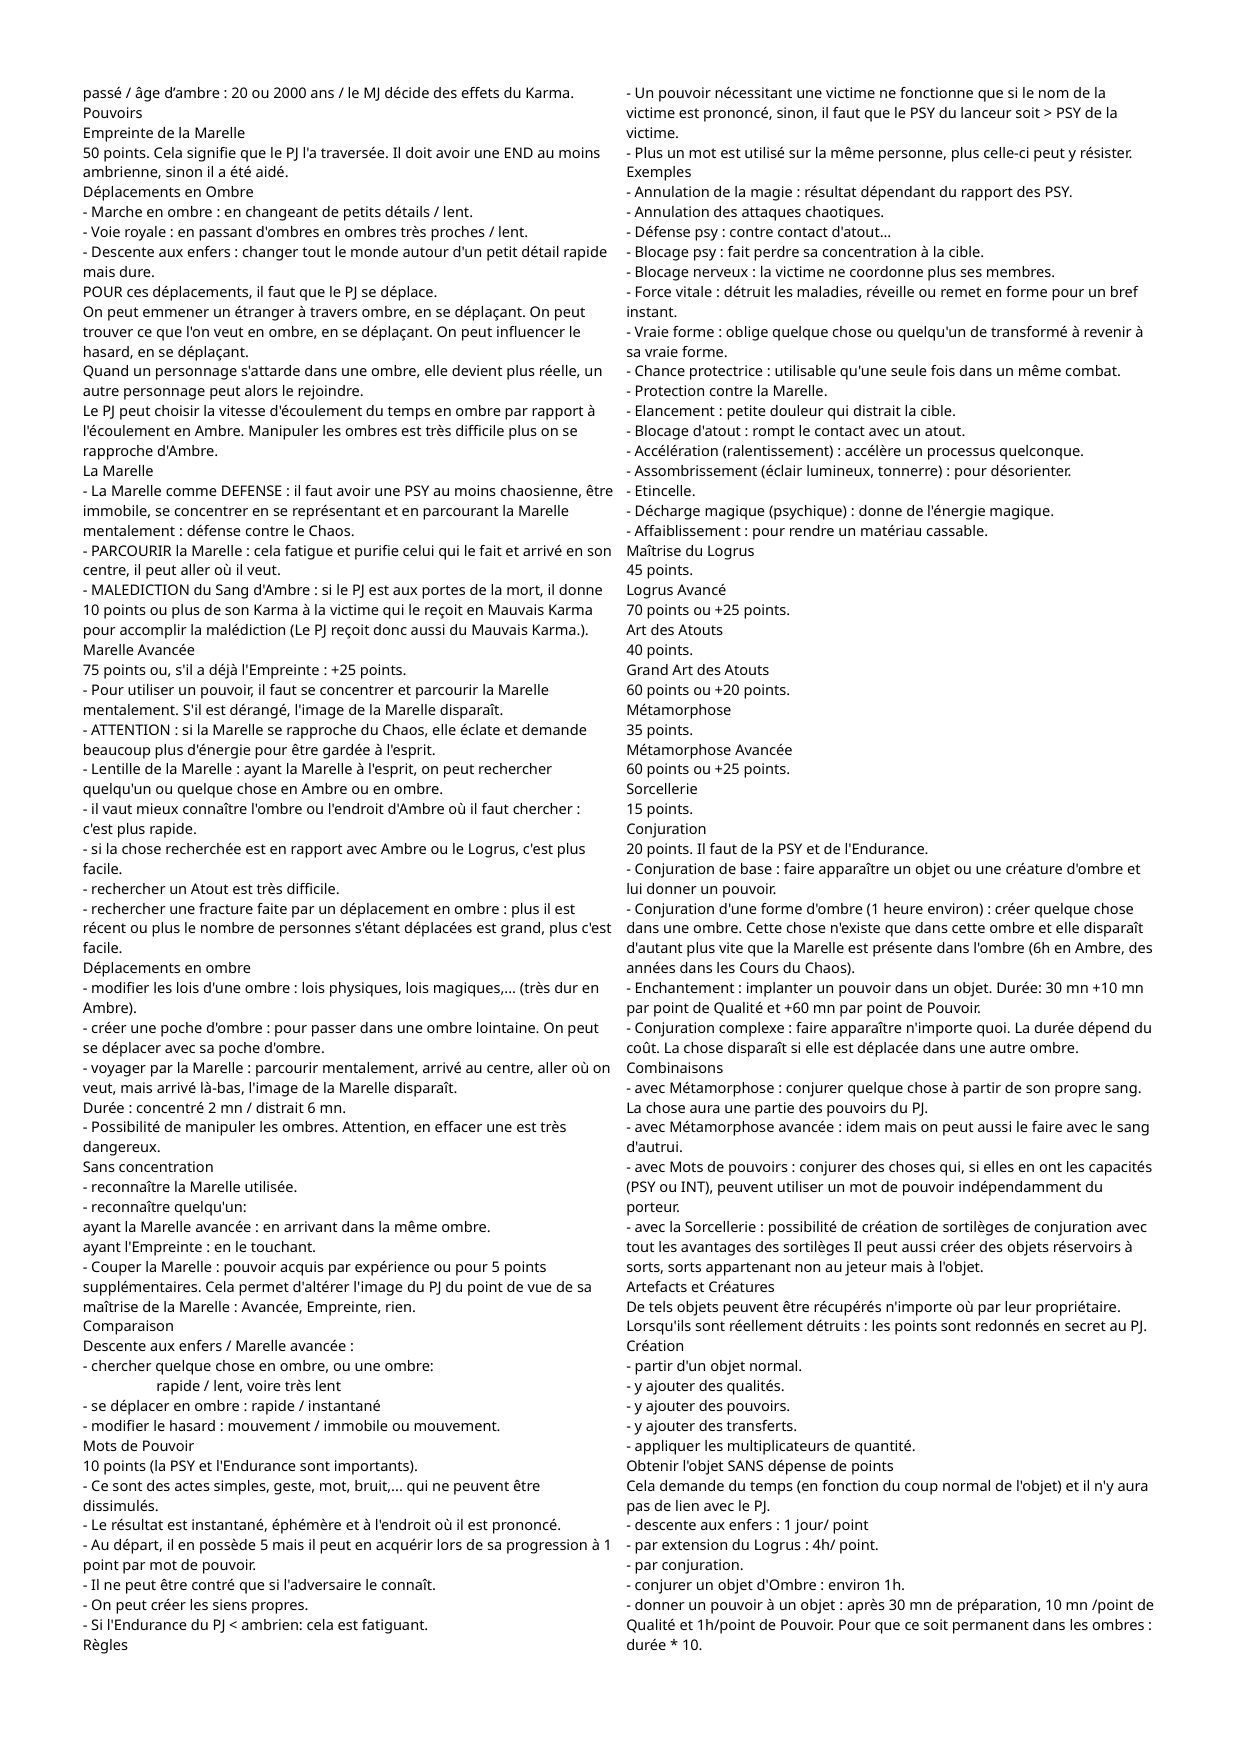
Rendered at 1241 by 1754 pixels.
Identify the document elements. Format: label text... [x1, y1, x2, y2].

text - Annulation de la magie : résultat dépendant du rapport des PSY. [626, 182, 1157, 202]
text - y ajouter des pouvoirs. [626, 1396, 1157, 1416]
text Maîtrise du Logrus­ [626, 540, 1157, 560]
text 75 points ou, s'il a déjà l'Empreinte : +25 points. [83, 660, 614, 679]
text Pouvoirs [83, 103, 614, 122]
text - Enchantement : implanter un pouvoir dans un objet. Durée: 30 mn +10 mn par point de Qualité et +60 mn par point de Pouvoir. [626, 978, 1157, 1018]
text - MALEDICTION du Sang d'Ambre : si le PJ est aux portes de la mort, il donne 10 points ou plus de son Karma à la victime qui le reçoit en Mauvais Karma pour accomplir la malédiction (Le PJ reçoit donc aussi du Mauvais Karma.). [83, 580, 614, 640]
text Empreinte de la Marelle [83, 122, 614, 142]
text Exemples [626, 162, 1157, 182]
text - y ajouter des transferts. [626, 1416, 1157, 1436]
text - rechercher une fracture faite par un déplacement en ombre : plus il est récent ou plus le nombre de personnes s'étant déplacées est grand, plus c'est facile. [83, 898, 614, 958]
text - Blocage psy : fait perdre sa concentration à la cible. [626, 242, 1157, 262]
text 70 points ou +25 points. [626, 600, 1157, 620]
text 45 points. [626, 560, 1157, 580]
text Comparaison [83, 1316, 614, 1336]
text - Protection contre la Marelle. [626, 381, 1157, 401]
text - il vaut mieux connaître l'ombre ou l'endroit d'Ambre où il faut chercher : c'est plus rapide. [83, 799, 614, 839]
text 50 points. Cela signifie que le PJ l'a traversée. Il doit avoir une END au moins ambrienne, sinon il a été aidé. [83, 142, 614, 182]
text 60 points ou +25 points. [626, 759, 1157, 779]
text - Au départ, il en possède 5 mais il peut en acquérir lors de sa progression à 1 point par mot de pouvoir. [83, 1535, 614, 1575]
text Cela demande du temps (en fonction du coup normal de l'objet) et il n'y aura pas de lien avec le PJ. [626, 1475, 1157, 1515]
text ‑ Chance protectrice : utilisable qu'une seule fois dans un même combat. [626, 361, 1157, 381]
text Obtenir l'objet SANS dépense de points [626, 1456, 1157, 1475]
text - modifier le hasard : mouvement / immobile ou mouvement. [83, 1416, 614, 1436]
text - Marche en ombre : en changeant de petits détails / lent. [83, 202, 614, 222]
text ayant l'Empreinte : en le touchant. [83, 1237, 614, 1257]
text passé / âge d’ambre : 20 ou 2000 ans / le MJ décide des effets du Karma. [83, 83, 614, 103]
text - reconnaître quelqu'un: [83, 1197, 614, 1217]
text Combinaisons [626, 1058, 1157, 1077]
text - si la chose recherchée est en rapport avec Ambre ou le Logrus, c'est plus facile. [83, 839, 614, 878]
text - par extension du Logrus : 4h/ point. [626, 1535, 1157, 1555]
text Sans concentration [83, 1157, 614, 1177]
text - créer une poche d'ombre : pour passer dans une ombre lointaine. On peut se déplacer avec sa poche d'ombre. [83, 1018, 614, 1058]
text ‑ Vraie forme : oblige quelque chose ou quelqu'un de transformé à revenir à sa vraie forme. [626, 321, 1157, 361]
text La Marelle [83, 461, 614, 481]
text - Possibilité de manipuler les ombres. Attention, en effacer une est très dangereux. [83, 1117, 614, 1157]
text Artefacts et Créatures [626, 1276, 1157, 1296]
text - modifier les lois d'une ombre : lois physiques, lois magiques,... (très dur en Ambre). [83, 978, 614, 1018]
text ayant la Marelle avancée : en arrivant dans la même ombre. [83, 1217, 614, 1237]
text - y ajouter des qualités. [626, 1376, 1157, 1396]
text - Le résultat est instantané, éphémère et à l'endroit où il est prononcé. [83, 1515, 614, 1535]
text 40 points. [626, 640, 1157, 660]
text - Lentille de la Marelle : ayant la Marelle à l'esprit, on peut rechercher quelqu'un ou quelque chose en Ambre ou en ombre. [83, 759, 614, 799]
text - Couper la Marelle : pouvoir acquis par expérience ou pour 5 points supplémentaires. Cela permet d'altérer l'image du PJ du point de vue de sa maîtrise de la Marelle : Avancée, Empreinte, rien. [83, 1257, 614, 1316]
text - Conjuration de base : faire apparaître un objet ou une créature d'ombre et lui donner un pouvoir. [626, 859, 1157, 898]
text - Décharge magique (psychique) : donne de l'énergie magique. [626, 501, 1157, 520]
text - Assombrissement (éclair lumineux, tonnerre) : pour désorienter. [626, 461, 1157, 481]
text - Descente aux enfers : changer tout le monde autour d'un petit détail rapide mais dure. [83, 242, 614, 282]
text POUR ces déplacements, il faut que le PJ se déplace. [83, 282, 614, 302]
text - avec Métamorphose : conjurer quelque chose à partir de son propre sang. La chose aura une partie des pouvoirs du PJ. [626, 1077, 1157, 1117]
text - rechercher un Atout est très difficile. [83, 878, 614, 898]
text - Il ne peut être contré que si l'adversaire le connaît. [83, 1575, 614, 1595]
text - descente aux enfers : 1 jour/ point [626, 1515, 1157, 1535]
text - Plus un mot est utilisé sur la même personne, plus celle-ci peut y résister. [626, 142, 1157, 162]
text - Voie royale : en passant d'ombres en ombres très proches / lent. [83, 222, 614, 242]
text De tels objets peuvent être récupérés n'importe où par leur propriétaire. Lorsqu'ils sont réellement détruits : les points sont redonnés en secret au PJ. [626, 1296, 1157, 1336]
text - appliquer les multiplicateurs de quantité. [626, 1436, 1157, 1456]
text 35 points. [626, 719, 1157, 739]
text - Annulation des attaques chaotiques. [626, 202, 1157, 222]
text Durée : concentré 2 mn / distrait 6 mn. [83, 1097, 614, 1117]
text - Blocage d'atout : rompt le contact avec un atout. [626, 421, 1157, 441]
text - reconnaître la Marelle utilisée. [83, 1177, 614, 1197]
text 15 points. [626, 799, 1157, 819]
text Sorcellerie [626, 779, 1157, 799]
text Descente aux enfers / Marelle avancée : [83, 1336, 614, 1356]
text - Force vitale : détruit les maladies, réveille ou remet en forme pour un bref instant. [626, 282, 1157, 321]
text - Elancement : petite douleur qui distrait la cible. [626, 401, 1157, 421]
text - par conjuration. [626, 1555, 1157, 1575]
text Conjuration [626, 819, 1157, 839]
text Art des Atouts [626, 620, 1157, 640]
text 60 points ou +20 points. [626, 679, 1157, 699]
text Marelle Avancée [83, 640, 614, 660]
text - Accélération (ralentissement) : accélère un processus quelconque. [626, 441, 1157, 461]
text Déplacements en ombre [83, 958, 614, 978]
text - avec la Sorcellerie : possibilité de création de sortilèges de conjuration avec tout les avantages des sortilèges Il peut aussi créer des objets réservoirs à sorts, sorts appartenant non au jeteur mais à l'objet. [626, 1217, 1157, 1276]
text 10 points (la PSY et l'Endurance sont importants). [83, 1456, 614, 1475]
text - ATTENTION : si la Marelle se rapproche du Chaos, elle éclate et demande beaucoup plus d'énergie pour être gardée à l'esprit. [83, 719, 614, 759]
text - partir d'un objet normal. [626, 1356, 1157, 1376]
text - Pour utiliser un pouvoir, il faut se concentrer et parcourir la Marelle mentalement. S'il est dérangé, l'image de la Marelle disparaît. [83, 679, 614, 719]
text - Défense psy : contre contact d'atout... [626, 222, 1157, 242]
text - Etincelle. [626, 481, 1157, 501]
text Création [626, 1336, 1157, 1356]
text Déplacements en Ombre [83, 182, 614, 202]
text Grand Art des Atouts [626, 660, 1157, 679]
text - Un pouvoir nécessitant une victime ne fonctionne que si le nom de la victime est prononcé, sinon, il faut que le PSY du lanceur soit > PSY de la victime. [626, 83, 1157, 142]
text - se déplacer en ombre : rapide / instantané [83, 1396, 614, 1416]
text - Conjuration complexe : faire apparaître n'importe quoi. La durée dépend du coût. La chose disparaît si elle est déplacée dans une autre ombre. [626, 1018, 1157, 1058]
text Métamorphose Avancée [626, 739, 1157, 759]
text Le PJ peut choisir la vitesse d'écoulement du temps en ombre par rapport à l'écoulement en Ambre. Manipuler les ombres est très difficile plus on se rapproche d'Ambre. [83, 401, 614, 461]
text Logrus Avancé [626, 580, 1157, 600]
text Mots de Pouvoir [83, 1436, 614, 1456]
text - avec Métamorphose avancée : idem mais on peut aussi le faire avec le sang d'autrui. [626, 1117, 1157, 1157]
text Règles [83, 1634, 614, 1654]
text - voyager par la Marelle : parcourir mentalement, arrivé au centre, aller où on veut, mais arrivé là‑bas, l'image de la Marelle disparaît. [83, 1058, 614, 1097]
text - PARCOURIR la Marelle : cela fatigue et purifie celui qui le fait et arrivé en son centre, il peut aller où il veut. [83, 540, 614, 580]
text rapide / lent, voire très lent [83, 1376, 614, 1396]
text On peut emmener un étranger à travers ombre, en se déplaçant. On peut trouver ce que l'on veut en ombre, en se déplaçant. On peut influencer le hasard, en se déplaçant. [83, 302, 614, 361]
text - chercher quelque chose en ombre, ou une ombre: [83, 1356, 614, 1376]
text - Ce sont des actes simples, geste, mot, bruit,... qui ne peuvent être dissimulés. [83, 1475, 614, 1515]
text - Conjuration d'une forme d'ombre (1 heure environ) : créer quelque chose dans une ombre. Cette chose n'existe que dans cette ombre et elle disparaît d'autant plus vite que la Marelle est présente dans l'ombre (6h en Ambre, des années dans les Cours du Chaos). [626, 898, 1157, 978]
text - On peut créer les siens propres. [83, 1595, 614, 1615]
text - La Marelle comme DEFENSE : il faut avoir une PSY au moins chaosienne, être immobile, se concentrer en se représentant et en parcourant la Marelle mentalement : défense contre le Chaos. [83, 481, 614, 540]
text - avec Mots de pouvoirs : conjurer des choses qui, si elles en ont les capacités (PSY ou INT), peuvent utiliser un mot de pouvoir indépendamment du porteur. [626, 1157, 1157, 1217]
text - Affaiblissement : pour rendre un matériau cassable. [626, 520, 1157, 540]
text 20 points. Il faut de la PSY et de l'Endurance. [626, 839, 1157, 859]
text Quand un personnage s'attarde dans une ombre, elle devient plus réelle, un autre personnage peut alors le rejoindre. [83, 361, 614, 401]
text Métamorphose [626, 699, 1157, 719]
text - conjurer un objet d'Ombre : environ 1h. [626, 1575, 1157, 1595]
text - Si l'Endurance du PJ < ambrien: cela est fatiguant. [83, 1615, 614, 1634]
text - donner un pouvoir à un objet : après 30 mn de préparation, 10 mn /point de Qualité et 1h/point de Pouvoir. Pour que ce soit perm­anent dans les ombres : durée * 10. [626, 1595, 1157, 1654]
text - Blocage nerveux : la victime ne coordonne plus ses membres. [626, 262, 1157, 282]
